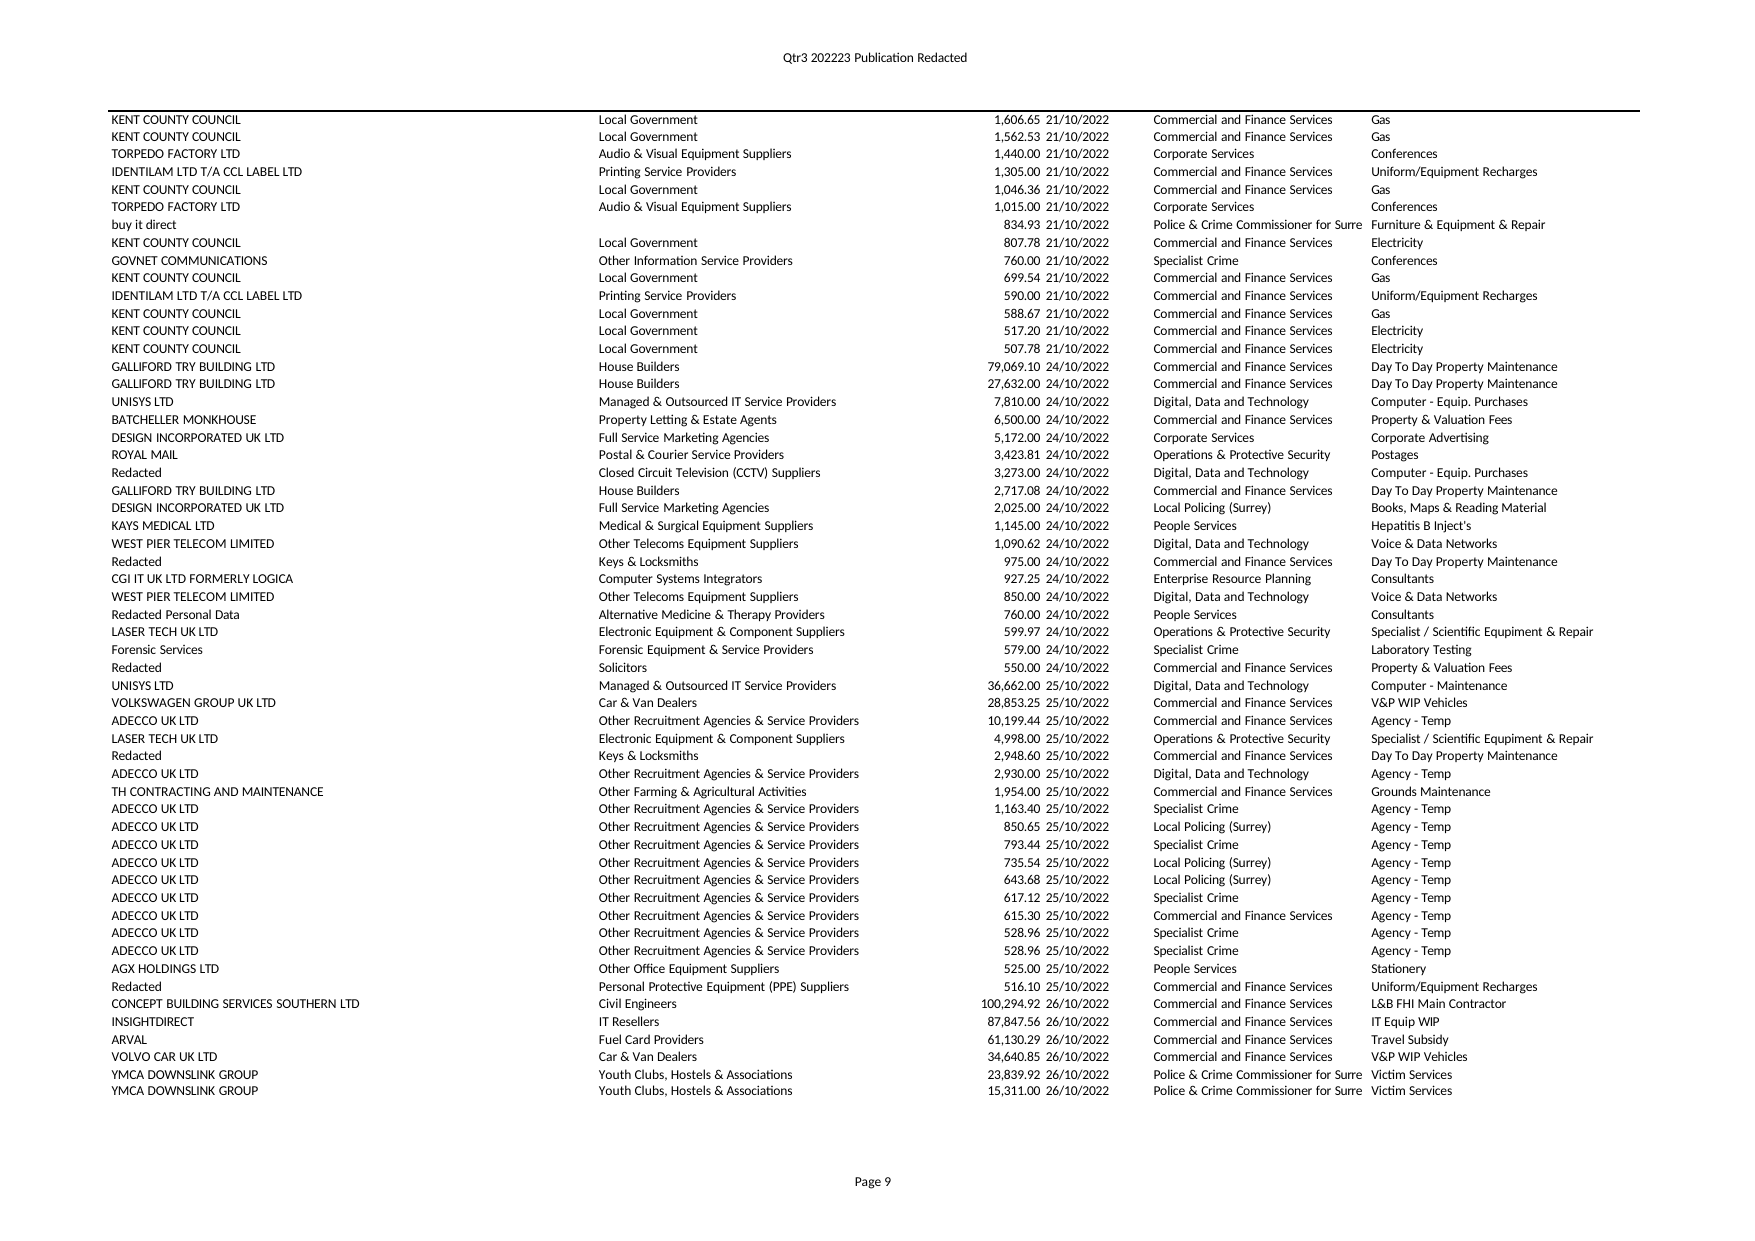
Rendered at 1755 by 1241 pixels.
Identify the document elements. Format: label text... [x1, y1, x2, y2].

table_cell INSIGHTDIRECT [108, 1014, 596, 1032]
table_cell Commercial and Finance Services [1150, 306, 1368, 323]
table_cell GOVNET COMMUNICATIONS [108, 253, 596, 270]
table_cell Commercial and Finance Services [1150, 1032, 1368, 1049]
table_cell Other Office Equipment Suppliers [596, 961, 960, 978]
table_cell ADECCO UK LTD [108, 855, 596, 872]
table_cell 1,163.40 [960, 801, 1042, 819]
table_cell 25/10/2022 [1043, 979, 1150, 996]
table_cell 21/10/2022 [1043, 146, 1150, 164]
table_cell Commercial and Finance Services [1150, 908, 1368, 925]
table_cell 1,090.62 [960, 536, 1042, 553]
table_cell Day To Day Property Maintenance [1368, 483, 1640, 500]
table_cell Specialist Crime [1150, 890, 1368, 908]
table_cell 6,500.00 [960, 412, 1042, 429]
table_cell Alternative Medicine & Therapy Providers [596, 607, 960, 624]
table_cell Corporate Advertising [1368, 430, 1640, 447]
table_cell Corporate Services [1150, 146, 1368, 164]
table_cell 1,606.65 [960, 112, 1042, 128]
table_cell Property & Valuation Fees [1368, 412, 1640, 429]
table_cell Operations & Protective Security [1150, 731, 1368, 748]
table_cell 61,130.29 [960, 1032, 1042, 1049]
table_cell Audio & Visual Equipment Suppliers [596, 146, 960, 164]
table_cell Specialist Crime [1150, 253, 1368, 270]
table_cell 100,294.92 [960, 996, 1042, 1014]
table_cell 79,069.10 [960, 359, 1042, 376]
table_cell 25/10/2022 [1043, 695, 1150, 713]
table_cell 24/10/2022 [1043, 447, 1150, 465]
table_cell 807.78 [960, 235, 1042, 252]
table_cell Other Farming & Agricultural Activities [596, 784, 960, 801]
table_cell ADECCO UK LTD [108, 766, 596, 784]
table_cell People Services [1150, 518, 1368, 536]
table_cell 850.65 [960, 819, 1042, 837]
table_cell 24/10/2022 [1043, 624, 1150, 642]
table_cell Specialist Crime [1150, 801, 1368, 819]
table_cell 25/10/2022 [1043, 713, 1150, 731]
table_cell 793.44 [960, 837, 1042, 854]
table_cell Local Government [596, 270, 960, 288]
table_cell Digital, Data and Technology [1150, 465, 1368, 483]
table_cell Commercial and Finance Services [1150, 288, 1368, 306]
table_cell Commercial and Finance Services [1150, 376, 1368, 394]
table_cell KENT COUNTY COUNCIL [108, 112, 596, 128]
table_cell Redacted [108, 979, 596, 996]
table_cell Local Government [596, 306, 960, 323]
table_cell Local Government [596, 112, 960, 128]
table_cell 25/10/2022 [1043, 837, 1150, 854]
table_cell House Builders [596, 376, 960, 394]
table_cell Commercial and Finance Services [1150, 182, 1368, 199]
table_cell KENT COUNTY COUNCIL [108, 182, 596, 199]
table_cell Other Recruitment Agencies & Service Providers [596, 855, 960, 872]
table_cell Voice & Data Networks [1368, 589, 1640, 607]
table_cell Agency - Temp [1368, 908, 1640, 925]
table_cell 579.00 [960, 642, 1042, 660]
table_cell Commercial and Finance Services [1150, 129, 1368, 146]
table_cell 21/10/2022 [1043, 129, 1150, 146]
table_cell WEST PIER TELECOM LIMITED [108, 589, 596, 607]
table_cell Gas [1368, 129, 1640, 146]
table_cell Keys & Locksmiths [596, 748, 960, 766]
table_cell ARVAL [108, 1032, 596, 1049]
table_cell ADECCO UK LTD [108, 925, 596, 943]
table_cell 21/10/2022 [1043, 306, 1150, 323]
table_cell ADECCO UK LTD [108, 837, 596, 854]
table_cell Commercial and Finance Services [1150, 270, 1368, 288]
table_cell Redacted [108, 748, 596, 766]
table_cell Agency - Temp [1368, 890, 1640, 908]
table_cell Enterprise Resource Planning [1150, 571, 1368, 589]
table_cell Hepatitis B Inject's [1368, 518, 1640, 536]
table_cell 528.96 [960, 943, 1042, 961]
table_cell 2,930.00 [960, 766, 1042, 784]
table_cell ADECCO UK LTD [108, 943, 596, 961]
table_cell 927.25 [960, 571, 1042, 589]
table_cell 24/10/2022 [1043, 412, 1150, 429]
table_cell 26/10/2022 [1043, 1032, 1150, 1049]
table_cell 21/10/2022 [1043, 253, 1150, 270]
table_cell ADECCO UK LTD [108, 890, 596, 908]
table_cell 2,948.60 [960, 748, 1042, 766]
table_cell Agency - Temp [1368, 819, 1640, 837]
table_cell Victim Services [1368, 1085, 1640, 1100]
table_cell Consultants [1368, 607, 1640, 624]
table_cell 21/10/2022 [1043, 217, 1150, 235]
table_cell Other Recruitment Agencies & Service Providers [596, 766, 960, 784]
table_cell 34,640.85 [960, 1049, 1042, 1067]
table_cell Printing Service Providers [596, 288, 960, 306]
table_cell 24/10/2022 [1043, 642, 1150, 660]
table_cell Electricity [1368, 341, 1640, 359]
table_cell 2,025.00 [960, 500, 1042, 518]
table_cell Digital, Data and Technology [1150, 536, 1368, 553]
table_cell 517.20 [960, 323, 1042, 341]
table_cell Operations & Protective Security [1150, 624, 1368, 642]
table_cell 699.54 [960, 270, 1042, 288]
table_cell UNISYS LTD [108, 394, 596, 412]
table_cell 1,954.00 [960, 784, 1042, 801]
table_cell 4,998.00 [960, 731, 1042, 748]
table_cell 21/10/2022 [1043, 235, 1150, 252]
table_cell 525.00 [960, 961, 1042, 978]
table_cell 24/10/2022 [1043, 607, 1150, 624]
table_cell 24/10/2022 [1043, 359, 1150, 376]
table_cell V&P WIP Vehicles [1368, 1049, 1640, 1067]
table_cell Commercial and Finance Services [1150, 1049, 1368, 1067]
table_cell 24/10/2022 [1043, 430, 1150, 447]
table_cell Other Information Service Providers [596, 253, 960, 270]
table_cell 26/10/2022 [1043, 1014, 1150, 1032]
table_cell 24/10/2022 [1043, 518, 1150, 536]
table_cell Computer Systems Integrators [596, 571, 960, 589]
table_cell CGI IT UK LTD FORMERLY LOGICA [108, 571, 596, 589]
table_cell 5,172.00 [960, 430, 1042, 447]
table_cell KENT COUNTY COUNCIL [108, 306, 596, 323]
table_cell Specialist / Scientific Equpiment & Repair [1368, 731, 1640, 748]
table_cell Corporate Services [1150, 199, 1368, 217]
table_cell ADECCO UK LTD [108, 819, 596, 837]
table_cell Full Service Marketing Agencies [596, 430, 960, 447]
table_cell YMCA DOWNSLINK GROUP [108, 1067, 596, 1085]
table_cell Other Recruitment Agencies & Service Providers [596, 908, 960, 925]
table_cell Car & Van Dealers [596, 1049, 960, 1067]
table_cell 550.00 [960, 660, 1042, 677]
table_cell 24/10/2022 [1043, 589, 1150, 607]
table_cell Commercial and Finance Services [1150, 784, 1368, 801]
table_cell YMCA DOWNSLINK GROUP [108, 1085, 596, 1100]
table_cell 15,311.00 [960, 1085, 1042, 1100]
table_cell KAYS MEDICAL LTD [108, 518, 596, 536]
table_cell Consultants [1368, 571, 1640, 589]
table_cell Specialist Crime [1150, 925, 1368, 943]
table_cell IT Equip WIP [1368, 1014, 1640, 1032]
table_cell Local Government [596, 235, 960, 252]
table_cell Full Service Marketing Agencies [596, 500, 960, 518]
table_cell Electronic Equipment & Component Suppliers [596, 624, 960, 642]
table_cell Other Telecoms Equipment Suppliers [596, 589, 960, 607]
table_cell Agency - Temp [1368, 766, 1640, 784]
table_cell Other Recruitment Agencies & Service Providers [596, 819, 960, 837]
table_cell GALLIFORD TRY BUILDING LTD [108, 376, 596, 394]
table_cell 21/10/2022 [1043, 288, 1150, 306]
table_cell Commercial and Finance Services [1150, 412, 1368, 429]
table_cell 25/10/2022 [1043, 801, 1150, 819]
table_cell 643.68 [960, 872, 1042, 890]
table_cell Computer - Equip. Purchases [1368, 465, 1640, 483]
table_cell Redacted Personal Data [108, 607, 596, 624]
table_cell Local Government [596, 129, 960, 146]
table_cell Specialist Crime [1150, 837, 1368, 854]
table_cell LASER TECH UK LTD [108, 731, 596, 748]
table_cell Specialist / Scientific Equpiment & Repair [1368, 624, 1640, 642]
table_cell Youth Clubs, Hostels & Associations [596, 1085, 960, 1100]
table_cell 26/10/2022 [1043, 1085, 1150, 1100]
table_cell People Services [1150, 961, 1368, 978]
table_cell Commercial and Finance Services [1150, 112, 1368, 128]
table_cell Conferences [1368, 146, 1640, 164]
table_cell Managed & Outsourced IT Service Providers [596, 394, 960, 412]
table_cell 25/10/2022 [1043, 819, 1150, 837]
table_cell Commercial and Finance Services [1150, 660, 1368, 677]
table_cell KENT COUNTY COUNCIL [108, 341, 596, 359]
table_cell Stationery [1368, 961, 1640, 978]
table_cell 25/10/2022 [1043, 890, 1150, 908]
table_cell Property Letting & Estate Agents [596, 412, 960, 429]
table_cell 26/10/2022 [1043, 1067, 1150, 1085]
table_cell [596, 217, 960, 235]
table_cell 21/10/2022 [1043, 199, 1150, 217]
table_cell 21/10/2022 [1043, 270, 1150, 288]
table_cell Furniture & Equipment & Repair [1368, 217, 1640, 235]
table_cell Civil Engineers [596, 996, 960, 1014]
table_cell Agency - Temp [1368, 943, 1640, 961]
table_cell Electricity [1368, 235, 1640, 252]
table_cell Redacted [108, 554, 596, 571]
table_cell Commercial and Finance Services [1150, 359, 1368, 376]
table_cell Other Recruitment Agencies & Service Providers [596, 872, 960, 890]
table_cell ADECCO UK LTD [108, 713, 596, 731]
table_cell KENT COUNTY COUNCIL [108, 323, 596, 341]
table_cell Commercial and Finance Services [1150, 341, 1368, 359]
table_cell 25/10/2022 [1043, 961, 1150, 978]
table_cell Redacted [108, 465, 596, 483]
table_cell Agency - Temp [1368, 925, 1640, 943]
table_cell 975.00 [960, 554, 1042, 571]
table_cell Other Recruitment Agencies & Service Providers [596, 713, 960, 731]
table_cell Personal Protective Equipment (PPE) Suppliers [596, 979, 960, 996]
table_cell 26/10/2022 [1043, 1049, 1150, 1067]
table_cell 25/10/2022 [1043, 908, 1150, 925]
table_cell Postages [1368, 447, 1640, 465]
table_cell 1,015.00 [960, 199, 1042, 217]
table_cell buy it direct [108, 217, 596, 235]
table_cell Local Government [596, 341, 960, 359]
table_cell 25/10/2022 [1043, 943, 1150, 961]
table_cell 760.00 [960, 607, 1042, 624]
table_cell 21/10/2022 [1043, 341, 1150, 359]
table_cell Computer - Maintenance [1368, 678, 1640, 695]
table_cell 528.96 [960, 925, 1042, 943]
table_cell 3,273.00 [960, 465, 1042, 483]
table_cell Other Recruitment Agencies & Service Providers [596, 890, 960, 908]
table_cell Operations & Protective Security [1150, 447, 1368, 465]
table_cell Other Recruitment Agencies & Service Providers [596, 943, 960, 961]
table_cell Specialist Crime [1150, 943, 1368, 961]
table_cell Uniform/Equipment Recharges [1368, 164, 1640, 182]
table_cell Police & Crime Commissioner for Surre [1150, 217, 1368, 235]
table_cell Keys & Locksmiths [596, 554, 960, 571]
table_cell 21/10/2022 [1043, 182, 1150, 199]
table_cell ADECCO UK LTD [108, 801, 596, 819]
table_cell Managed & Outsourced IT Service Providers [596, 678, 960, 695]
table_cell 507.78 [960, 341, 1042, 359]
table_cell 735.54 [960, 855, 1042, 872]
table_cell DESIGN INCORPORATED UK LTD [108, 500, 596, 518]
table_cell Commercial and Finance Services [1150, 695, 1368, 713]
table_cell Victim Services [1368, 1067, 1640, 1085]
table_cell Printing Service Providers [596, 164, 960, 182]
table_cell 25/10/2022 [1043, 784, 1150, 801]
table_cell Digital, Data and Technology [1150, 394, 1368, 412]
table_cell TORPEDO FACTORY LTD [108, 199, 596, 217]
table_cell Other Telecoms Equipment Suppliers [596, 536, 960, 553]
table_cell 760.00 [960, 253, 1042, 270]
table_cell 25/10/2022 [1043, 731, 1150, 748]
table_cell 24/10/2022 [1043, 465, 1150, 483]
table_cell Youth Clubs, Hostels & Associations [596, 1067, 960, 1085]
table_cell Gas [1368, 112, 1640, 128]
table_cell TH CONTRACTING AND MAINTENANCE [108, 784, 596, 801]
table_cell 87,847.56 [960, 1014, 1042, 1032]
table_cell Local Policing (Surrey) [1150, 500, 1368, 518]
table_cell 1,440.00 [960, 146, 1042, 164]
table_cell 26/10/2022 [1043, 996, 1150, 1014]
table_cell Agency - Temp [1368, 855, 1640, 872]
table_cell Commercial and Finance Services [1150, 996, 1368, 1014]
table_cell Property & Valuation Fees [1368, 660, 1640, 677]
table_cell House Builders [596, 359, 960, 376]
table_cell 24/10/2022 [1043, 394, 1150, 412]
table_cell IDENTILAM LTD T/A CCL LABEL LTD [108, 288, 596, 306]
table_cell Forensic Equipment & Service Providers [596, 642, 960, 660]
table_cell UNISYS LTD [108, 678, 596, 695]
table_cell Redacted [108, 660, 596, 677]
table_cell Local Policing (Surrey) [1150, 819, 1368, 837]
table_cell ROYAL MAIL [108, 447, 596, 465]
table_cell 10,199.44 [960, 713, 1042, 731]
table_cell 590.00 [960, 288, 1042, 306]
table_cell 1,305.00 [960, 164, 1042, 182]
table_cell GALLIFORD TRY BUILDING LTD [108, 359, 596, 376]
table_cell 1,562.53 [960, 129, 1042, 146]
table_cell Forensic Services [108, 642, 596, 660]
table_cell Local Policing (Surrey) [1150, 872, 1368, 890]
table_cell V&P WIP Vehicles [1368, 695, 1640, 713]
table_cell Computer - Equip. Purchases [1368, 394, 1640, 412]
table_cell 21/10/2022 [1043, 164, 1150, 182]
table_cell 25/10/2022 [1043, 872, 1150, 890]
table_cell Commercial and Finance Services [1150, 979, 1368, 996]
table_cell 36,662.00 [960, 678, 1042, 695]
table_cell Agency - Temp [1368, 801, 1640, 819]
table_cell L&B FHI Main Contractor [1368, 996, 1640, 1014]
table_cell 25/10/2022 [1043, 855, 1150, 872]
table_cell BATCHELLER MONKHOUSE [108, 412, 596, 429]
table_cell 24/10/2022 [1043, 554, 1150, 571]
table_cell Police & Crime Commissioner for Surre [1150, 1085, 1368, 1100]
table_cell 599.97 [960, 624, 1042, 642]
table_cell Gas [1368, 306, 1640, 323]
table_cell 617.12 [960, 890, 1042, 908]
table_cell Audio & Visual Equipment Suppliers [596, 199, 960, 217]
table_cell Specialist Crime [1150, 642, 1368, 660]
table_cell 588.67 [960, 306, 1042, 323]
table_cell 28,853.25 [960, 695, 1042, 713]
table_cell DESIGN INCORPORATED UK LTD [108, 430, 596, 447]
table_cell 850.00 [960, 589, 1042, 607]
table_cell Agency - Temp [1368, 837, 1640, 854]
table_cell Commercial and Finance Services [1150, 1014, 1368, 1032]
table_cell Postal & Courier Service Providers [596, 447, 960, 465]
table_cell KENT COUNTY COUNCIL [108, 235, 596, 252]
table_cell 1,145.00 [960, 518, 1042, 536]
table_cell Commercial and Finance Services [1150, 164, 1368, 182]
table_cell 834.93 [960, 217, 1042, 235]
table_cell Commercial and Finance Services [1150, 483, 1368, 500]
table_cell Local Policing (Surrey) [1150, 855, 1368, 872]
table_cell 25/10/2022 [1043, 925, 1150, 943]
table_cell 21/10/2022 [1043, 112, 1150, 128]
table_cell KENT COUNTY COUNCIL [108, 270, 596, 288]
table_cell Digital, Data and Technology [1150, 678, 1368, 695]
table_cell Books, Maps & Reading Material [1368, 500, 1640, 518]
table_cell Medical & Surgical Equipment Suppliers [596, 518, 960, 536]
table_cell 2,717.08 [960, 483, 1042, 500]
table_cell ADECCO UK LTD [108, 908, 596, 925]
table_cell Day To Day Property Maintenance [1368, 748, 1640, 766]
table_cell Local Government [596, 182, 960, 199]
table_cell Conferences [1368, 199, 1640, 217]
table_cell VOLKSWAGEN GROUP UK LTD [108, 695, 596, 713]
table_cell Closed Circuit Television (CCTV) Suppliers [596, 465, 960, 483]
table_cell 516.10 [960, 979, 1042, 996]
table_cell 25/10/2022 [1043, 678, 1150, 695]
table_cell Agency - Temp [1368, 713, 1640, 731]
table_cell Commercial and Finance Services [1150, 713, 1368, 731]
table_cell WEST PIER TELECOM LIMITED [108, 536, 596, 553]
table_cell VOLVO CAR UK LTD [108, 1049, 596, 1067]
table_cell Other Recruitment Agencies & Service Providers [596, 837, 960, 854]
table_cell ADECCO UK LTD [108, 872, 596, 890]
table_cell 25/10/2022 [1043, 766, 1150, 784]
table_cell Agency - Temp [1368, 872, 1640, 890]
table_cell Commercial and Finance Services [1150, 748, 1368, 766]
table_cell TORPEDO FACTORY LTD [108, 146, 596, 164]
table_cell Uniform/Equipment Recharges [1368, 979, 1640, 996]
table_cell House Builders [596, 483, 960, 500]
table_cell Electronic Equipment & Component Suppliers [596, 731, 960, 748]
table_cell CONCEPT BUILDING SERVICES SOUTHERN LTD [108, 996, 596, 1014]
table_cell Day To Day Property Maintenance [1368, 359, 1640, 376]
table_cell 24/10/2022 [1043, 571, 1150, 589]
table_cell IDENTILAM LTD T/A CCL LABEL LTD [108, 164, 596, 182]
table_cell Gas [1368, 270, 1640, 288]
table_cell 3,423.81 [960, 447, 1042, 465]
table_cell Commercial and Finance Services [1150, 323, 1368, 341]
table_cell LASER TECH UK LTD [108, 624, 596, 642]
table_cell People Services [1150, 607, 1368, 624]
table_cell 24/10/2022 [1043, 660, 1150, 677]
table_cell Conferences [1368, 253, 1640, 270]
table_cell Digital, Data and Technology [1150, 766, 1368, 784]
table_cell 21/10/2022 [1043, 323, 1150, 341]
table_cell Digital, Data and Technology [1150, 589, 1368, 607]
table_cell 24/10/2022 [1043, 376, 1150, 394]
table_cell 23,839.92 [960, 1067, 1042, 1085]
table_cell 1,046.36 [960, 182, 1042, 199]
table_cell Local Government [596, 323, 960, 341]
table_cell 24/10/2022 [1043, 483, 1150, 500]
table_cell Police & Crime Commissioner for Surre [1150, 1067, 1368, 1085]
table_cell 7,810.00 [960, 394, 1042, 412]
table_cell AGX HOLDINGS LTD [108, 961, 596, 978]
table_cell IT Resellers [596, 1014, 960, 1032]
table_cell Other Recruitment Agencies & Service Providers [596, 801, 960, 819]
table_cell Laboratory Testing [1368, 642, 1640, 660]
table_cell Commercial and Finance Services [1150, 235, 1368, 252]
table_cell Corporate Services [1150, 430, 1368, 447]
table_cell Car & Van Dealers [596, 695, 960, 713]
table_cell 615.30 [960, 908, 1042, 925]
table_cell 25/10/2022 [1043, 748, 1150, 766]
table_cell Other Recruitment Agencies & Service Providers [596, 925, 960, 943]
table_cell 24/10/2022 [1043, 500, 1150, 518]
table_cell Gas [1368, 182, 1640, 199]
table_cell 27,632.00 [960, 376, 1042, 394]
table_cell Day To Day Property Maintenance [1368, 554, 1640, 571]
table_cell Electricity [1368, 323, 1640, 341]
table_cell Solicitors [596, 660, 960, 677]
table_cell Voice & Data Networks [1368, 536, 1640, 553]
table_cell KENT COUNTY COUNCIL [108, 129, 596, 146]
table_cell Commercial and Finance Services [1150, 554, 1368, 571]
table_cell GALLIFORD TRY BUILDING LTD [108, 483, 596, 500]
table_cell Day To Day Property Maintenance [1368, 376, 1640, 394]
table_cell 24/10/2022 [1043, 536, 1150, 553]
table_cell Grounds Maintenance [1368, 784, 1640, 801]
table_cell Uniform/Equipment Recharges [1368, 288, 1640, 306]
table_cell Travel Subsidy [1368, 1032, 1640, 1049]
table_cell Fuel Card Providers [596, 1032, 960, 1049]
